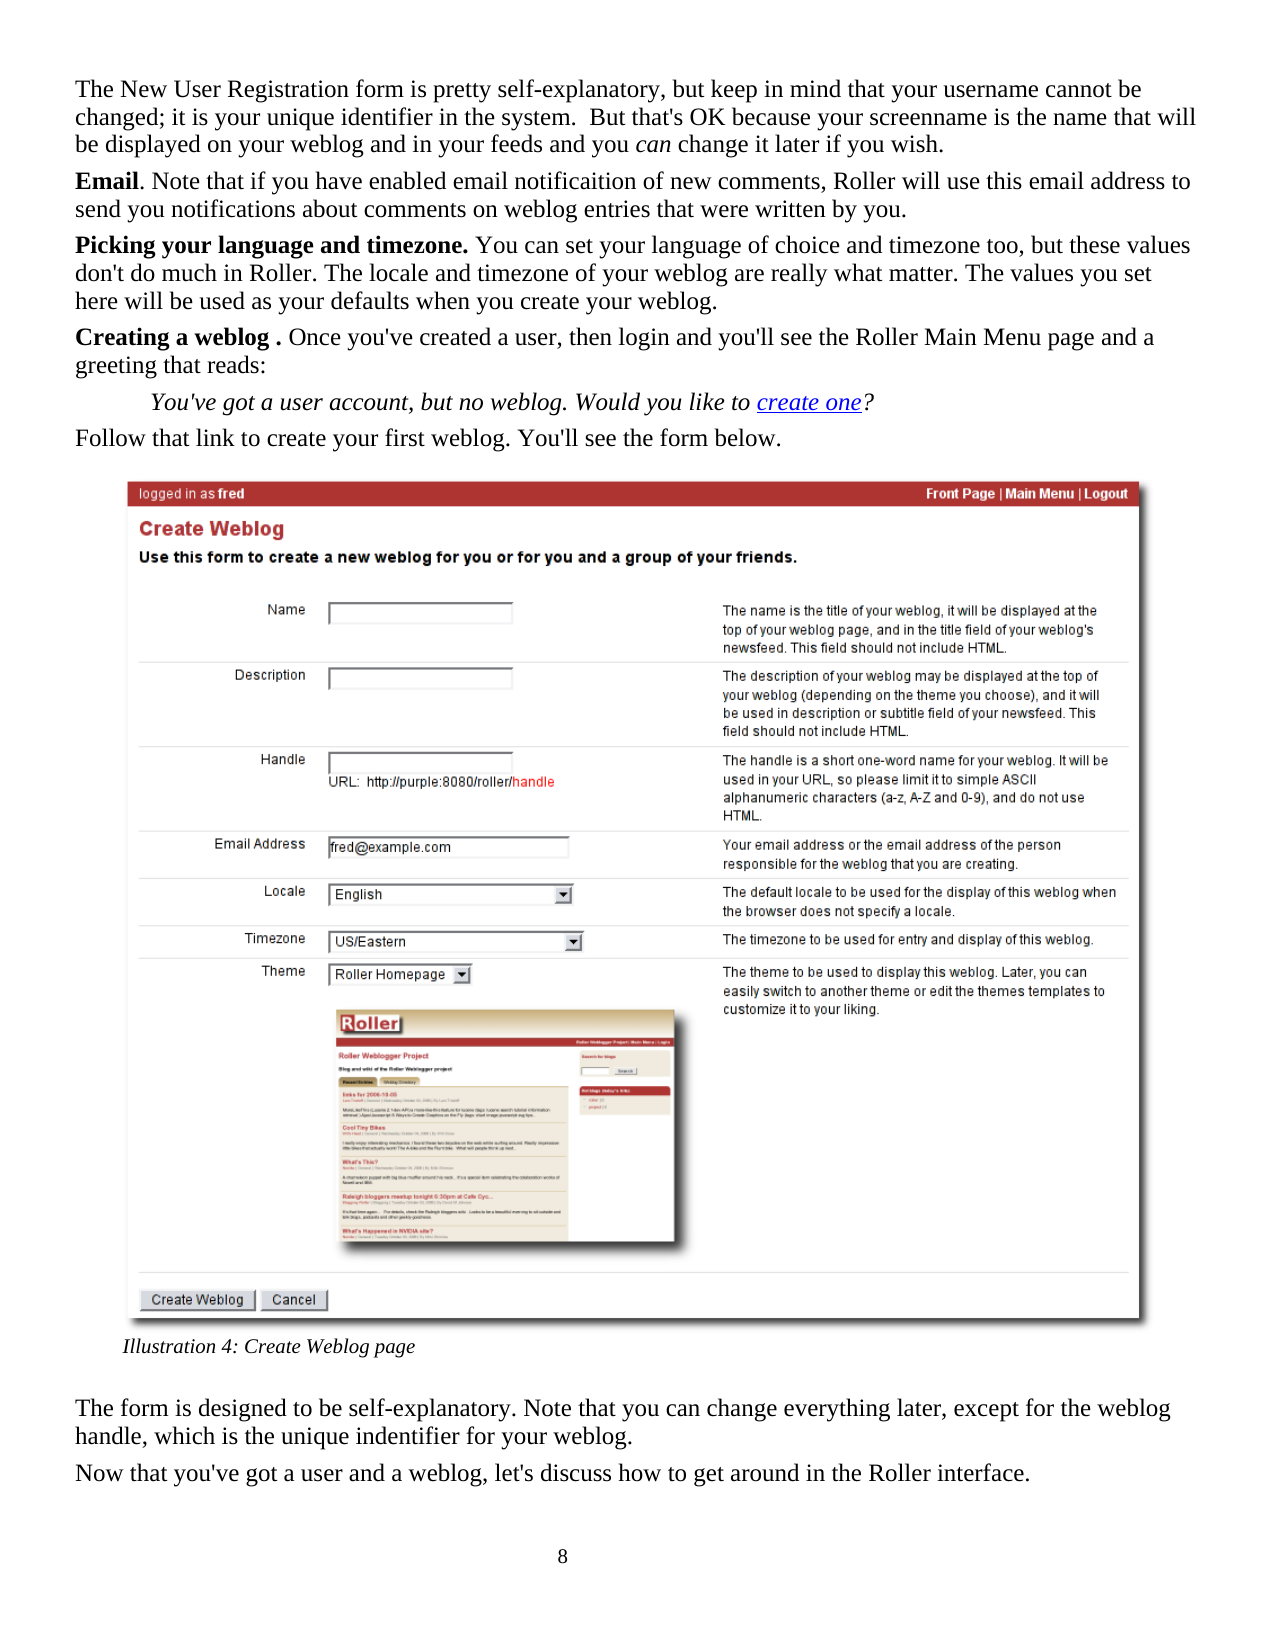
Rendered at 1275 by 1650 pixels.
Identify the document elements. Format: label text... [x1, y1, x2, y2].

picture [122, 476, 1156, 1335]
text Follow that link to create your first weblog. You'll see the form below. [75, 424, 1200, 452]
text Email. Note that if you have enabled email notificaition of new comments, Roller will use this email address to send you notifications about comments on weblog entries that were written by you. [75, 167, 1200, 222]
text The New User Registration form is pretty self-explanatory, but keep in mind that your username cannot be changed; it is your unique identifier in the system. But that's OK because your screenname is the name that will be displayed on your weblog and in your feeds and you can change it later if you wish. [75, 75, 1200, 158]
text You've got a user account, but no weblog. Would you like to create one? [75, 388, 1200, 416]
text Illustration 4: Create Weblog page [122, 1335, 1155, 1358]
text Now that you've got a user and a weblog, let's discuss how to get around in the Roller interface. [75, 1459, 1200, 1487]
text [122, 464, 1155, 476]
text The form is designed to be self-explanatory. Note that you can change everything later, except for the weblog handle, which is the unique indentifier for your weblog. [75, 1394, 1200, 1450]
text Creating a weblog . Once you've created a user, then login and you'll see the Roller Main Menu page and a greeting that reads: [75, 323, 1200, 379]
text Picking your language and timezone. You can set your language of choice and timezone too, but these values don't do much in Roller. The locale and timezone of your weblog are really what matter. The values you set here will be used as your defaults when you create your weblog. [75, 231, 1200, 314]
